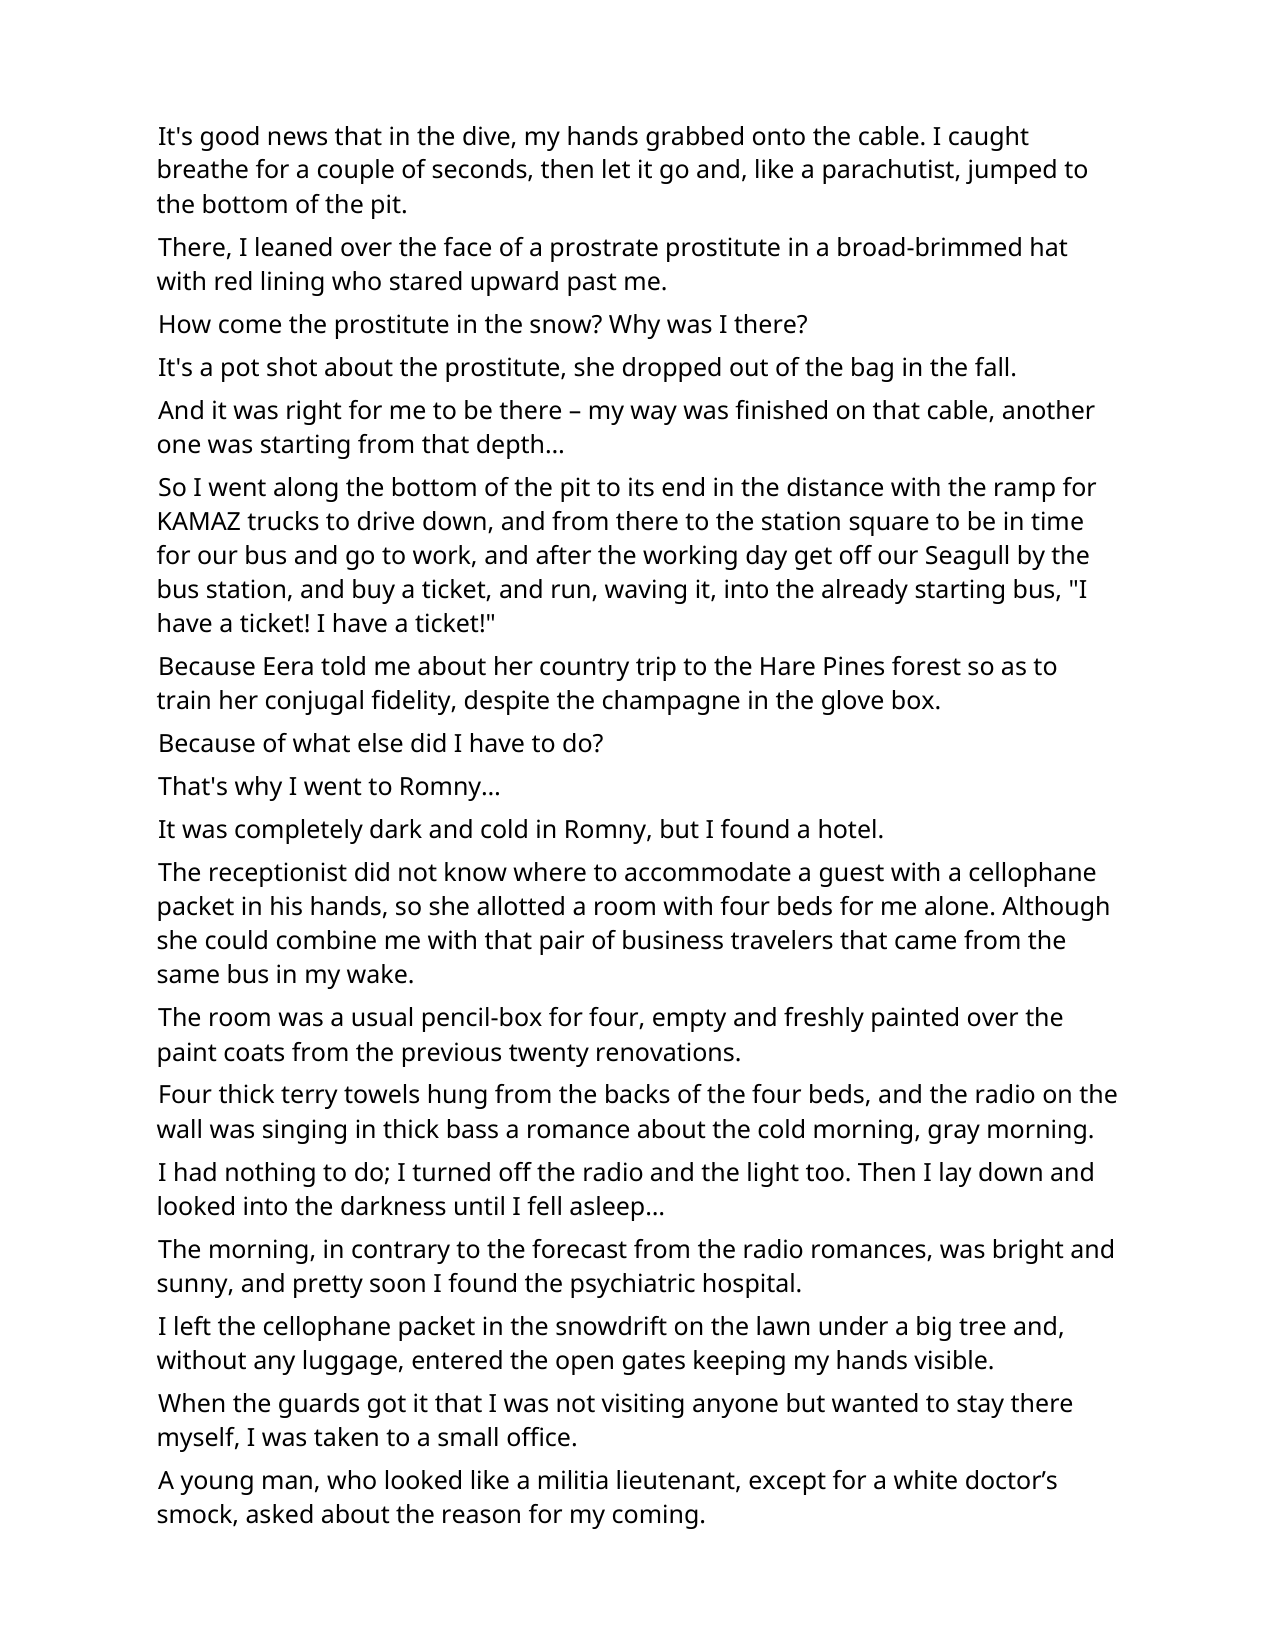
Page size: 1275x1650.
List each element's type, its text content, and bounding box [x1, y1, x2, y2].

text I had nothing to do; I turned off the radio and the light too. Then I lay down and looked into the darkness until I fell asleep… [156, 1154, 1118, 1222]
text It's a pot shot about the prostitute, she dropped out of the bag in the fall. [156, 349, 1118, 383]
text Because Eera told me about her country trip to the Hare Pines forest so as to train her conjugal fidelity, despite the champagne in the glove box. [156, 649, 1118, 717]
text The receptionist did not know where to accommodate a guest with a cellophane packet in his hands, so she allotted a room with four beds for me alone. Although she could combine me with that pair of business travelers that came from the same bus in my wake. [156, 855, 1118, 991]
text A young man, who looked like a militia lieutenant, except for a white doctor’s smock, asked about the reason for my coming. [156, 1463, 1118, 1531]
text That's why I went to Romny… [156, 769, 1118, 803]
text I left the cellophane packet in the snowdrift on the lawn under a big tree and, without any luggage, entered the open gates keeping my hands visible. [156, 1308, 1118, 1377]
text The morning, in contrary to the forecast from the radio romances, was bright and sunny, and pretty soon I found the psychiatric hospital. [156, 1231, 1118, 1299]
text So I went along the bottom of the pit to its end in the distance with the ramp for KAMAZ trucks to drive down, and from there to the station square to be in time for our bus and go to work, and after the working day get off our Seagull by the bus station, and buy a ticket, and run, waving it, into the already starting bus, "I have a ticket! I have a ticket!" [156, 469, 1118, 640]
text Four thick terry towels hung from the backs of the four beds, and the radio on the wall was singing in thick bass a romance about the cold morning, gray morning. [156, 1077, 1118, 1145]
text It's good news that in the dive, my hands grabbed onto the cable. I caught breathe for a couple of seconds, then let it go and, like a parachutist, jumped to the bottom of the pit. [156, 118, 1118, 220]
text How come the prostitute in the snow? Why was I there? [156, 306, 1118, 340]
text Because of what else did I have to do? [156, 726, 1118, 760]
text There, I leaned over the face of a prostrate prostitute in a broad-brimmed hat with red lining who stared upward past me. [156, 229, 1118, 297]
text The room was a usual pencil-box for four, empty and freshly painted over the paint coats from the previous twenty renovations. [156, 1000, 1118, 1068]
text When the guards got it that I was not visiting anyone but wanted to stay there myself, I was taken to a small office. [156, 1386, 1118, 1454]
text And it was right for me to be there – my way was finished on that cable, another one was starting from that depth… [156, 392, 1118, 461]
text It was completely dark and cold in Romny, but I found a hotel. [156, 812, 1118, 846]
